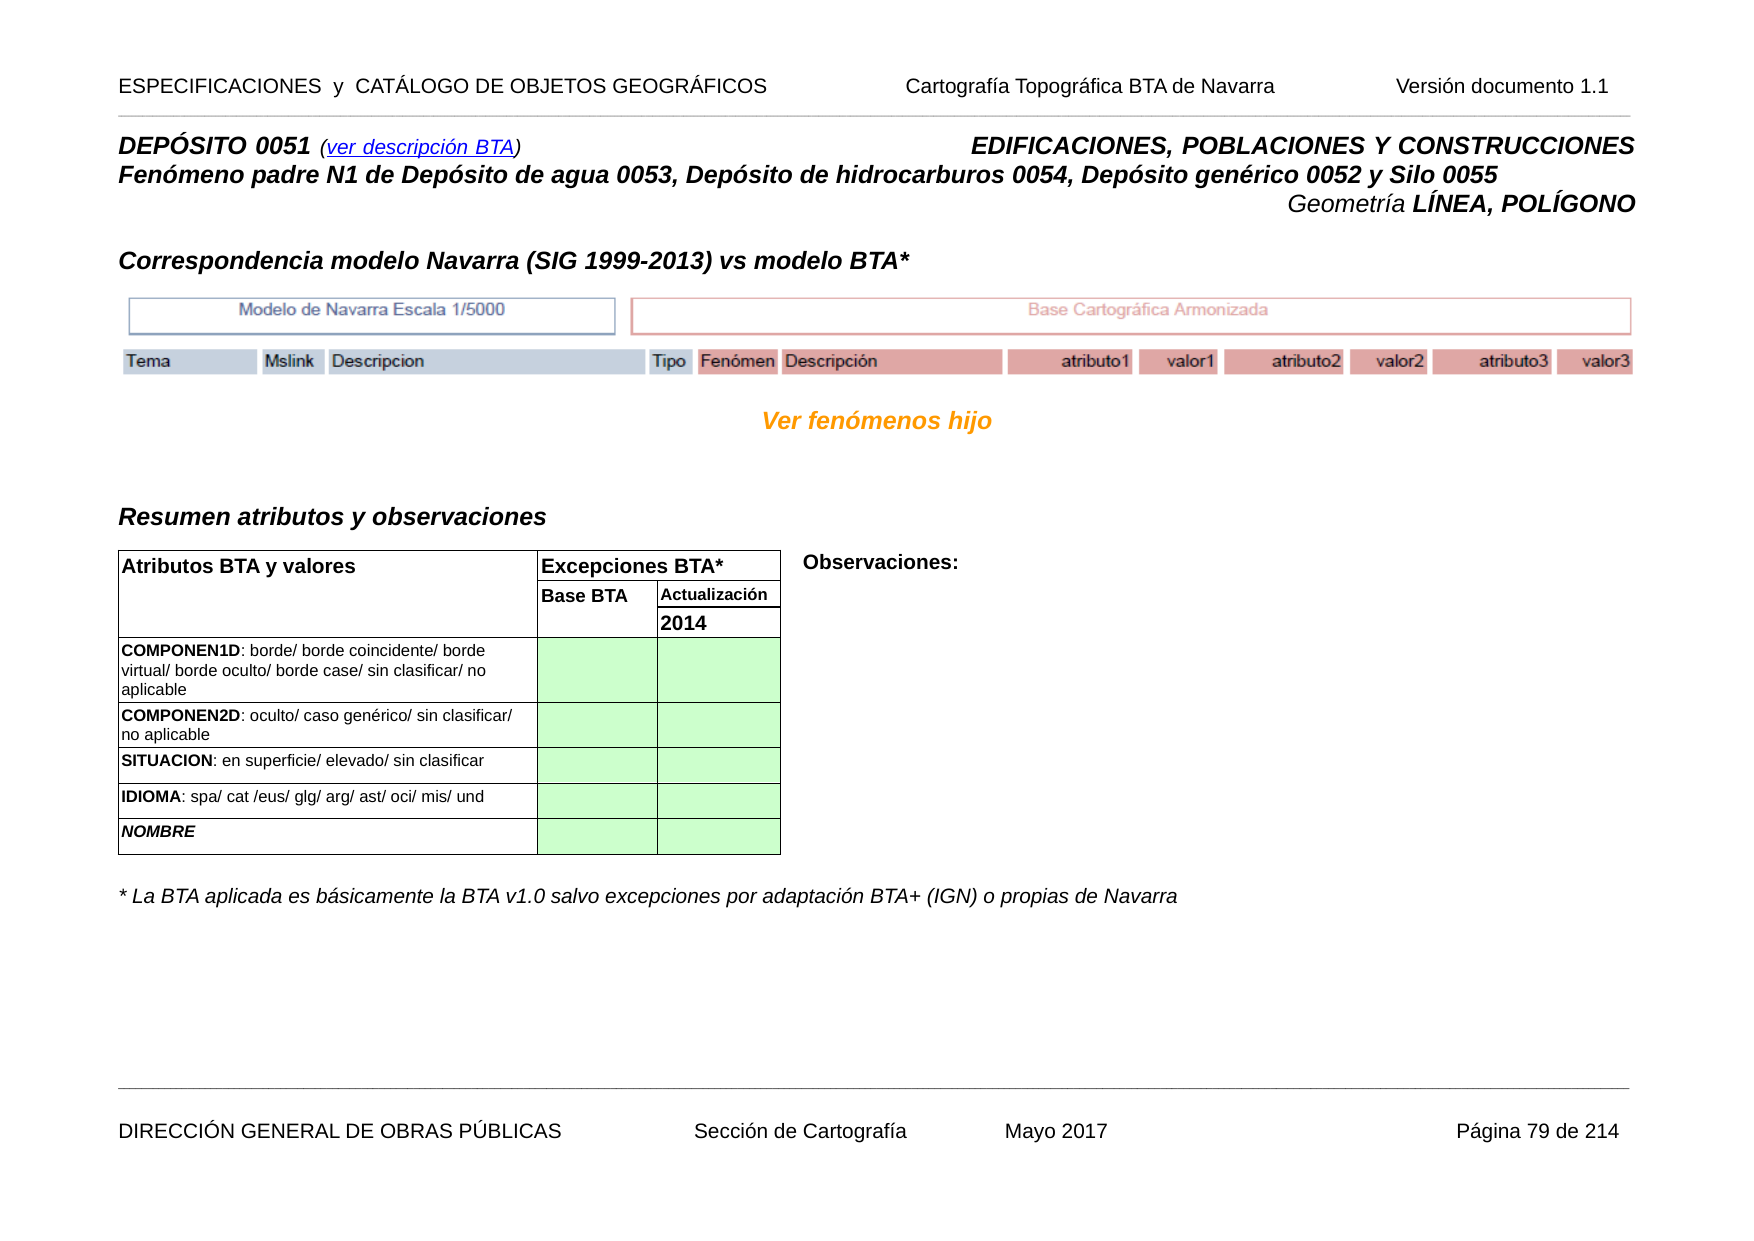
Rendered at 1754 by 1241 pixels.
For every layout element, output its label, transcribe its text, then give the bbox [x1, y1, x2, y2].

table_cell IDIOMA: spa/ cat /eus/ glg/ arg/ ast/ oci/ mis/ und [119, 784, 537, 818]
text DEPÓSITO 0051 (ver descripción BTA) EDIFICACIONES, POBLACIONES Y CONSTRUCCIONES Fenómeno padre N1 de Depósito de agua 0053, Depósito de hidrocarburos 0054, Depósito genérico 0052 y Silo 0055 [118, 131, 1636, 189]
table_cell [538, 784, 657, 818]
text Resumen atributos y observaciones [118, 502, 1636, 530]
table_cell [538, 748, 657, 782]
table_cell [658, 638, 780, 702]
text Geometría LÍNEA, POLÍGONO [118, 189, 1636, 217]
text * La BTA aplicada es básicamente la BTA v1.0 salvo excepciones por adaptación BTA+ (IGN) o propias de Navarra [118, 884, 1636, 908]
table_cell Base BTA [538, 581, 657, 637]
table_cell [658, 819, 780, 854]
table_cell [658, 748, 780, 782]
table_header Atributos BTA y valores [119, 551, 537, 637]
table_header [107, 550, 118, 855]
table_cell COMPONEN2D: oculto/ caso genérico/ sin clasificar/ no aplicable [119, 703, 537, 747]
table_header Excepciones BTA* [538, 551, 780, 580]
table_header [781, 550, 791, 855]
table_cell NOMBRE [119, 819, 537, 854]
table_cell Actualización [658, 581, 780, 606]
table_cell SITUACION: en superficie/ elevado/ sin clasificar [119, 748, 537, 782]
table_cell [658, 784, 780, 818]
table_cell COMPONEN1D: borde/ borde coincidente/ borde virtual/ borde oculto/ borde case/ sin clasificar/ no aplicable [119, 638, 537, 702]
table_cell 2014 [658, 608, 780, 637]
table_cell [538, 703, 657, 747]
table_header Observaciones: [791, 550, 1635, 855]
picture [118, 294, 1637, 377]
table_cell [658, 703, 780, 747]
text Correspondencia modelo Navarra (SIG 1999-2013) vs modelo BTA* [118, 246, 1636, 275]
table_cell [538, 638, 657, 702]
table_cell [538, 819, 657, 854]
text Ver fenómenos hijo [118, 406, 1636, 434]
